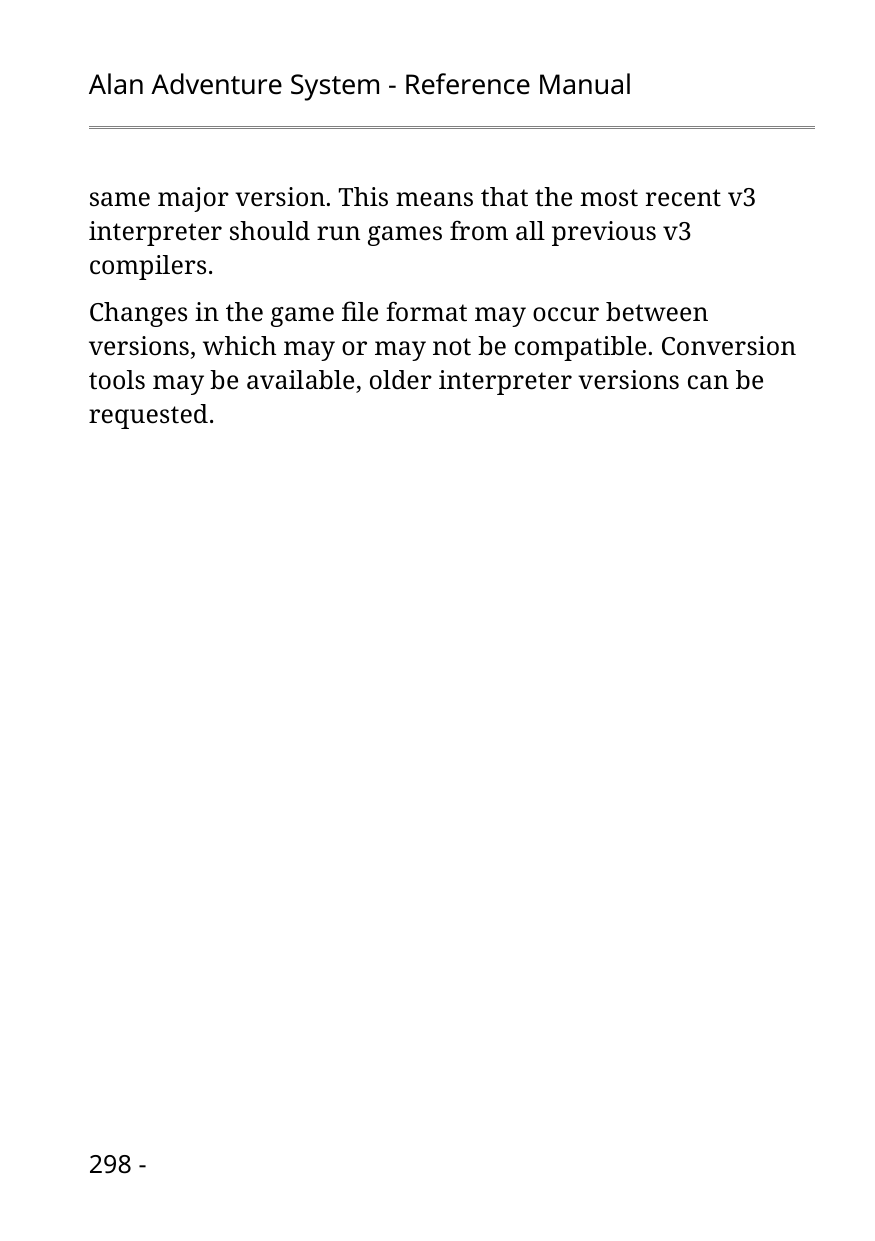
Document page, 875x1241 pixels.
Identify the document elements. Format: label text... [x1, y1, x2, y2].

text Changes in the game file format may occur between versions, which may or may not be compatible. Conversion tools may be avail­able, older interpreter versions can be requested. [88, 295, 815, 431]
text same major version. This means that the most recent v3 interpreter should run games from all previous v3 compilers. [88, 180, 815, 282]
